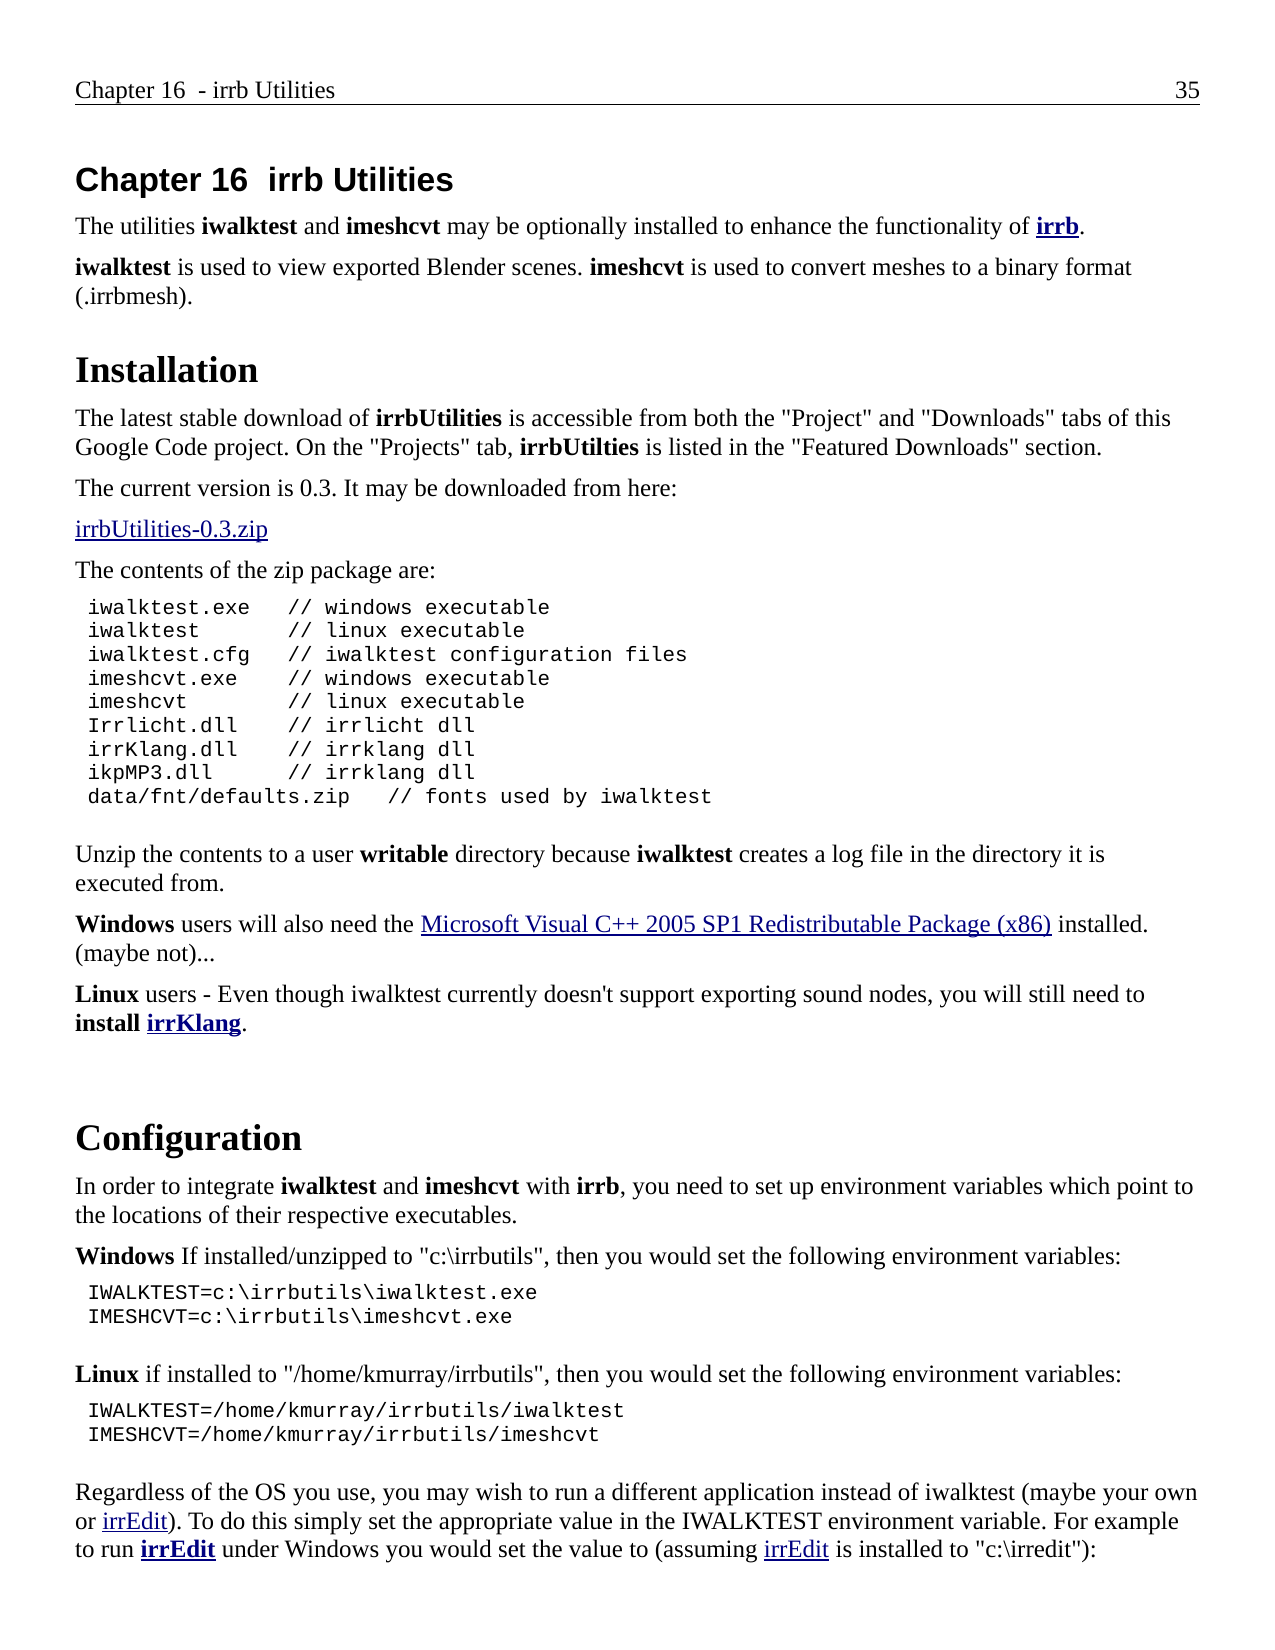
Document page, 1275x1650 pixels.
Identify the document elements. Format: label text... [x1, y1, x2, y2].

text iwalktest is used to view exported Blender scenes. imeshcvt is used to convert meshes to a binary format (.irrbmesh). [75, 252, 1200, 310]
text iwalktest.cfg // iwalktest configuration files [75, 644, 1200, 668]
text imeshcvt.exe // windows executable [75, 668, 1200, 691]
text Unzip the contents to a user writable directory because iwalktest creates a log file in the directory it is executed from. [75, 839, 1200, 897]
text Windows users will also need the Microsoft Visual C++ 2005 SP1 Redistributable Package (x86) installed. (maybe not)... [75, 909, 1200, 967]
subtitle Configuration [75, 1115, 1200, 1158]
text In order to integrate iwalktest and imeshcvt with irrb, you need to set up environment variables which point to the locations of their respective executables. [75, 1171, 1200, 1228]
text The contents of the zip package are: [75, 556, 1200, 584]
subtitle Installation [75, 347, 1200, 391]
text IWALKTEST=c:\irrbutils\iwalktest.exe [75, 1282, 1200, 1306]
text Linux if installed to "/home/kmurray/irrbutils", then you would set the following environment variables: [75, 1359, 1200, 1388]
text Linux users - Even though iwalktest currently doesn't support exporting sound nodes, you will still need to install irrKlang. [75, 979, 1200, 1037]
text irrbUtilities-0.3.zip [75, 514, 1200, 543]
text IMESHCVT=c:\irrbutils\imeshcvt.exe [75, 1306, 1200, 1329]
text Regardless of the OS you use, you may wish to run a different application instead of iwalktest (maybe your own or irrEdit). To do this simply set the appropriate value in the IWALKTEST environment variable. For example to run irrEdit under Windows you would set the value to (assuming irrEdit is installed to "c:\irredit"): [75, 1477, 1200, 1563]
text The current version is 0.3. It may be downloaded from here: [75, 473, 1200, 502]
text irrKlang.dll // irrklang dll [75, 739, 1200, 762]
text Windows If installed/unzipped to "c:\irrbutils", then you would set the following environment variables: [75, 1241, 1200, 1270]
text iwalktest.exe // windows executable [75, 597, 1200, 620]
text ikpMP3.dll // irrklang dll [75, 762, 1200, 786]
text data/fnt/defaults.zip // fonts used by iwalktest [75, 786, 1200, 809]
text imeshcvt // linux executable [75, 691, 1200, 715]
text Irrlicht.dll // irrlicht dll [75, 715, 1200, 739]
subtitle irrb Utilities [75, 160, 1200, 199]
text IWALKTEST=/home/kmurray/irrbutils/iwalktest [75, 1400, 1200, 1424]
text IMESHCVT=/home/kmurray/irrbutils/imeshcvt [75, 1424, 1200, 1447]
text iwalktest // linux executable [75, 620, 1200, 644]
text The latest stable download of irrbUtilities is accessible from both the "Project" and "Downloads" tabs of this Google Code project. On the "Projects" tab, irrbUtilties is listed in the "Featured Downloads" section. [75, 403, 1200, 461]
text The utilities iwalktest and imeshcvt may be optionally installed to enhance the functionality of irrb. [75, 211, 1200, 240]
